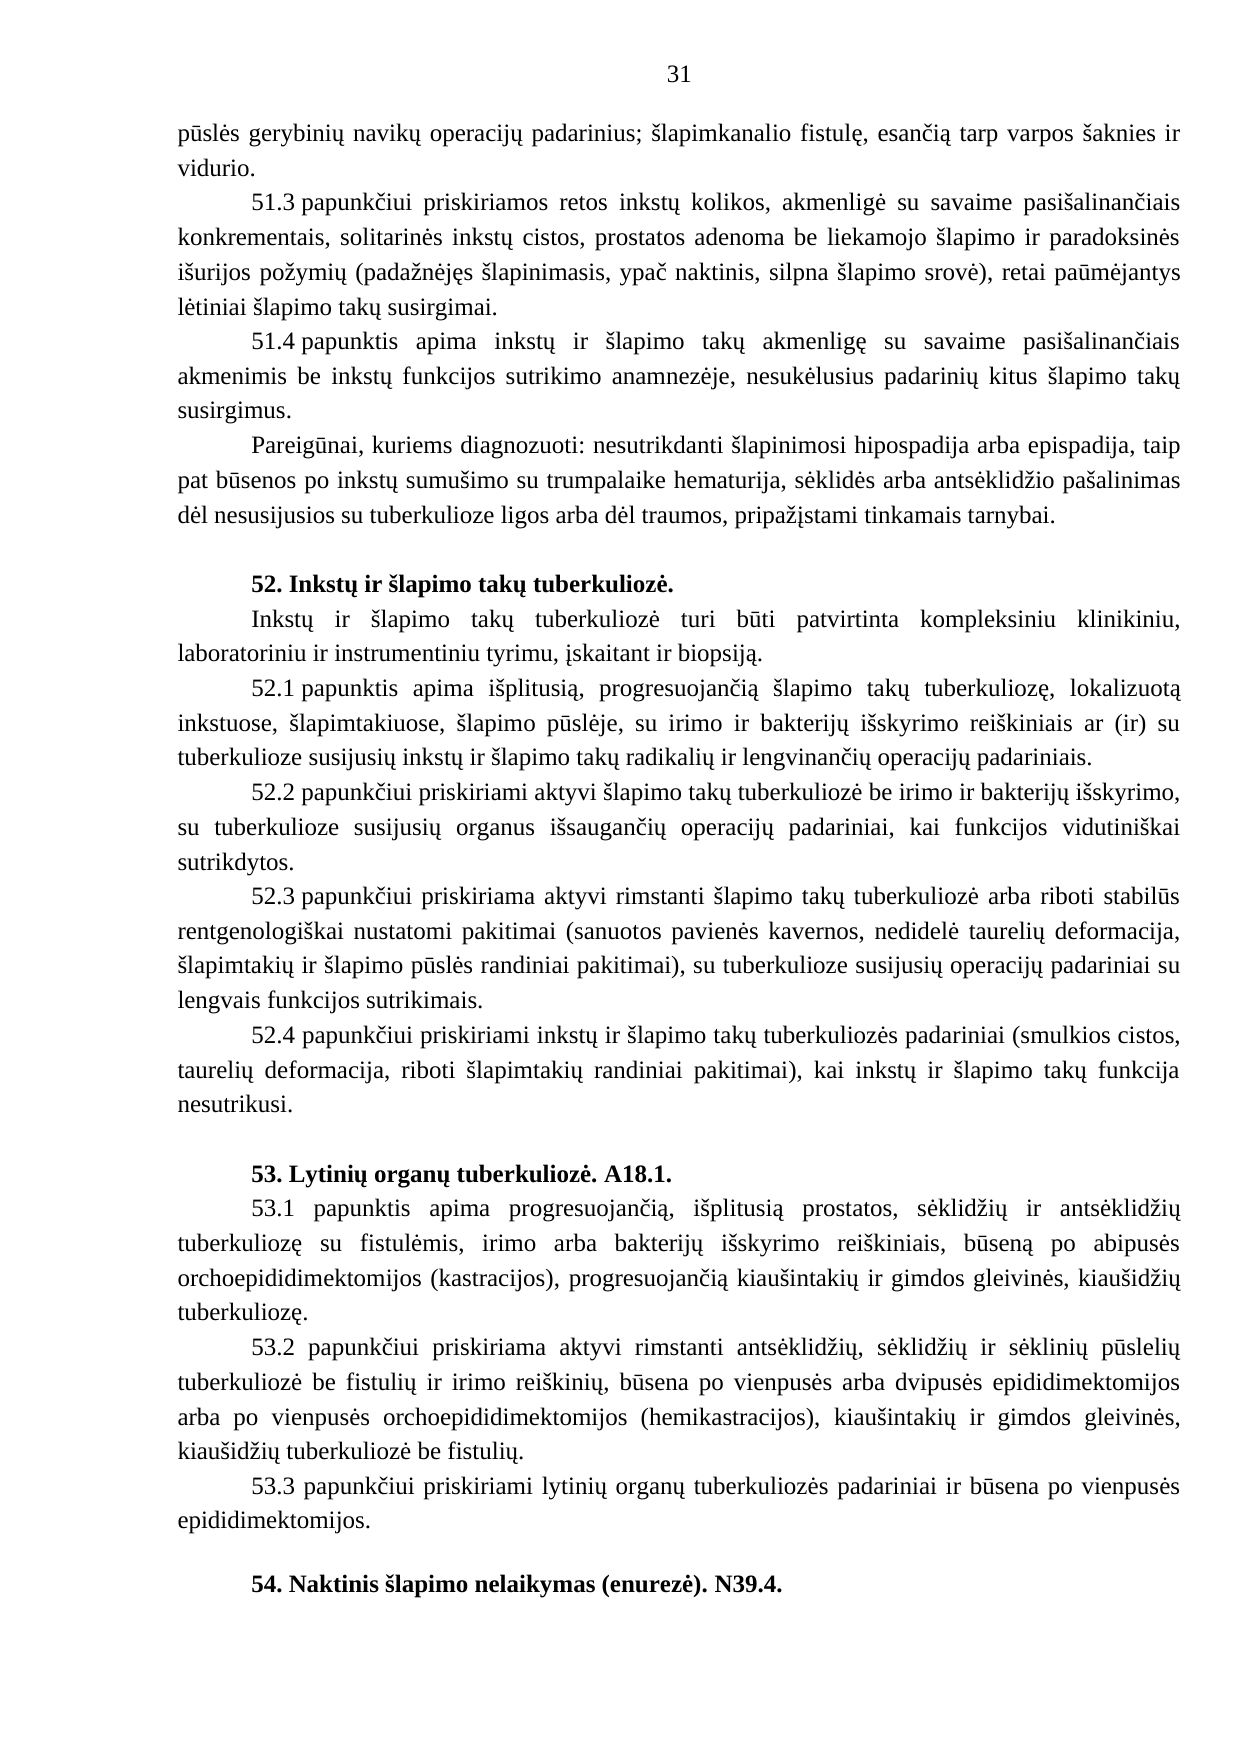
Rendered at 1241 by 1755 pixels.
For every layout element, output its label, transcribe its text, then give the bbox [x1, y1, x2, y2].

text 53.2 papunkčiui priskiriama aktyvi rimstanti antsėklidžių, sėklidžių ir sėklinių pūslelių tuberkuliozė be fistulių ir irimo reiškinių, būsena po vienpusės arba dvipusės epididimektomijos arba po vienpusės orchoepididimektomijos (hemikastracijos), kiaušintakių ir gimdos gleivinės, kiaušidžių tuberkuliozė be fistulių. [177, 1332, 1181, 1465]
text 53. Lytinių organų tuberkuliozė. A18.1. [177, 1159, 1181, 1187]
text 51.3 papunkčiui priskiriamos retos inkstų kolikos, akmenligė su savaime pasišalinančiais konkrementais, solitarinės inkstų cistos, prostatos adenoma be liekamojo šlapimo ir paradoksinės išurijos požymių (padažnėjęs šlapinimasis, ypač naktinis, silpna šlapimo srovė), retai paūmėjantys lėtiniai šlapimo takų susirgimai. [177, 187, 1181, 320]
text 53.3 papunkčiui priskiriami lytinių organų tuberkuliozės padariniai ir būsena po vienpusės epididimektomijos. [177, 1471, 1181, 1534]
text 52.2 papunkčiui priskiriami aktyvi šlapimo takų tuberkuliozė be irimo ir bakterijų išskyrimo, su tuberkulioze susijusių organus išsaugančių operacijų padariniai, kai funkcijos vidutiniškai sutrikdytos. [177, 777, 1181, 875]
text 52. Inkstų ir šlapimo takų tuberkuliozė. [177, 569, 1181, 598]
text 52.3 papunkčiui priskiriama aktyvi rimstanti šlapimo takų tuberkuliozė arba riboti stabilūs rentgenologiškai nustatomi pakitimai (sanuotos pavienės kavernos, nedidelė taurelių deformacija, šlapimtakių ir šlapimo pūslės randiniai pakitimai), su tuberkulioze susijusių operacijų padariniai su lengvais funkcijos sutrikimais. [177, 881, 1181, 1014]
text 51.4 papunktis apima inkstų ir šlapimo takų akmenligę su savaime pasišalinančiais akmenimis be inkstų funkcijos sutrikimo anamnezėje, nesukėlusius padarinių kitus šlapimo takų susirgimus. [177, 326, 1181, 424]
text 52.1 papunktis apima išplitusią, progresuojančią šlapimo takų tuberkuliozę, lokalizuotą inkstuose, šlapimtakiuose, šlapimo pūslėje, su irimo ir bakterijų išskyrimo reiškiniais ar (ir) su tuberkulioze susijusių inkstų ir šlapimo takų radikalių ir lengvinančių operacijų padariniais. [177, 673, 1181, 771]
text 54. Naktinis šlapimo nelaikymas (enurezė). N39.4. [177, 1569, 1181, 1598]
text 53.1 papunktis apima progresuojančią, išplitusią prostatos, sėklidžių ir antsėklidžių tuberkuliozę su fistulėmis, irimo arba bakterijų išskyrimo reiškiniais, būseną po abipusės orchoepididimektomijos (kastracijos), progresuojančią kiaušintakių ir gimdos gleivinės, kiaušidžių tuberkuliozę. [177, 1193, 1181, 1326]
text Pareigūnai, kuriems diagnozuoti: nesutrikdanti šlapinimosi hipospadija arba epispadija, taip pat būsenos po inkstų sumušimo su trumpalaike hematurija, sėklidės arba antsėklidžio pašalinimas dėl nesusijusios su tuberkulioze ligos arba dėl traumos, pripažįstami tinkamais tarnybai. [177, 430, 1181, 528]
text Inkstų ir šlapimo takų tuberkuliozė turi būti patvirtinta kompleksiniu klinikiniu, laboratoriniu ir instrumentiniu tyrimu, įskaitant ir biopsiją. [177, 604, 1181, 667]
text pūslės gerybinių navikų operacijų padarinius; šlapimkanalio fistulę, esančią tarp varpos šaknies ir vidurio. [177, 118, 1181, 182]
text 52.4 papunkčiui priskiriami inkstų ir šlapimo takų tuberkuliozės padariniai (smulkios cistos, taurelių deformacija, riboti šlapimtakių randiniai pakitimai), kai inkstų ir šlapimo takų funkcija nesutrikusi. [177, 1020, 1181, 1118]
